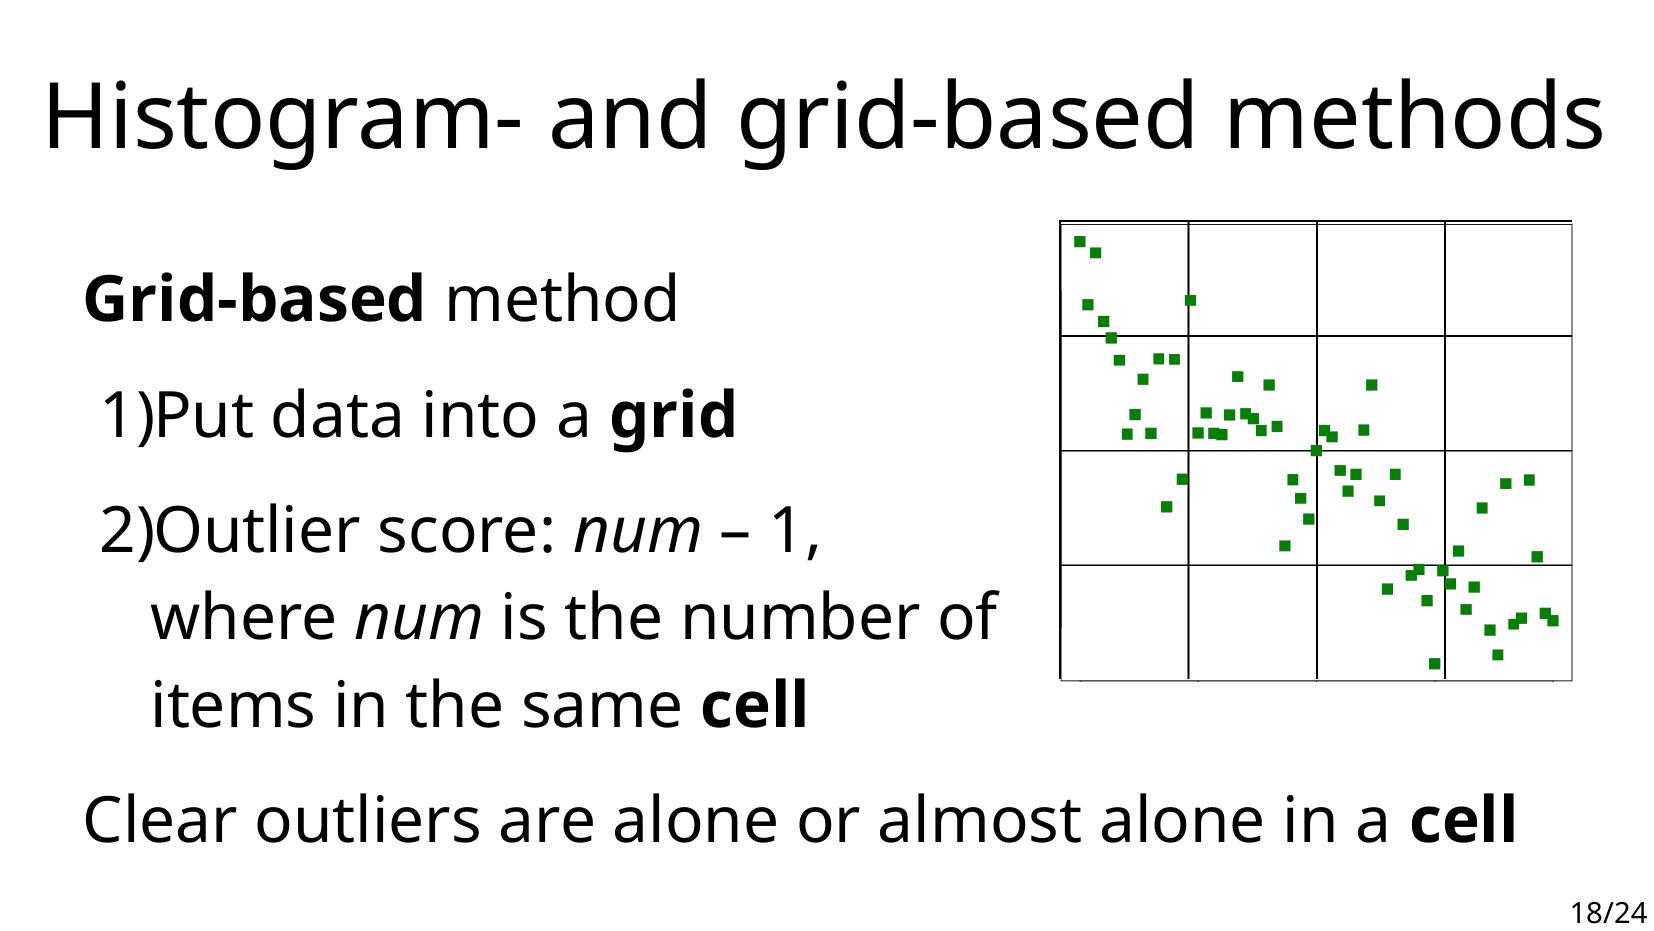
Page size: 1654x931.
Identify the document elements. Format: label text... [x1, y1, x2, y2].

title Histogram- and grid-based methods [4, 1, 1646, 226]
list Grid-based method Put data into a grid Outlier score: num – 1, where num is the number of items in the same cell Clear outliers are alone or almost alone in a cell [82, 253, 1560, 868]
picture [1059, 201, 1584, 682]
